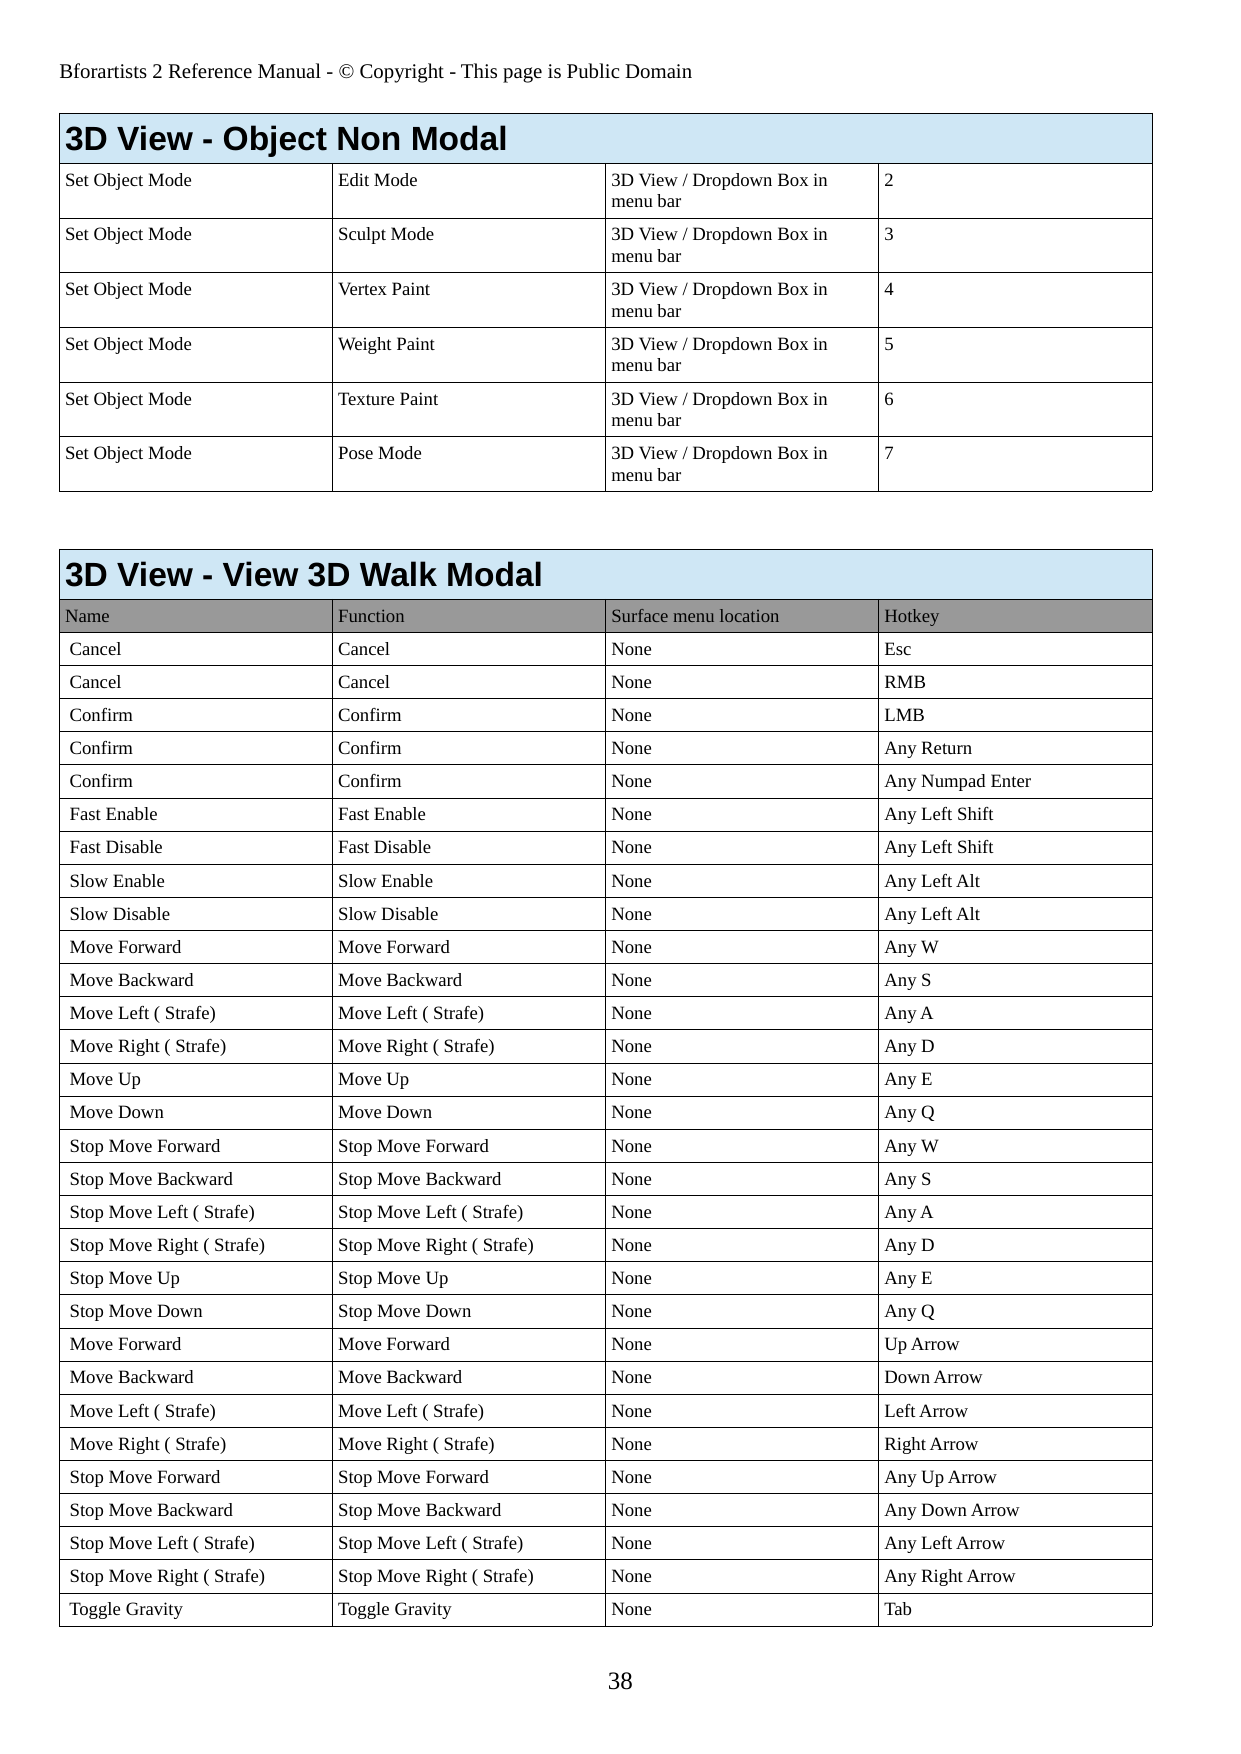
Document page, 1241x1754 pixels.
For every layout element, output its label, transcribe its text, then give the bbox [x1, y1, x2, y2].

table_cell None [606, 732, 878, 764]
table_cell 3 [879, 219, 1152, 272]
table_cell Surface menu location [606, 600, 878, 632]
table_cell 3D View / Dropdown Box in menu bar [606, 437, 878, 491]
table_cell Move Forward [60, 1329, 332, 1361]
table_cell Move Right ( Strafe) [60, 1428, 332, 1460]
table_cell 5 [879, 328, 1152, 382]
table_cell Set Object Mode [60, 164, 332, 217]
table_cell Any E [879, 1064, 1152, 1096]
table_cell Stop Move Right ( Strafe) [333, 1229, 605, 1261]
table_cell None [606, 1196, 878, 1228]
table_cell Hotkey [879, 600, 1152, 632]
table_cell RMB [879, 666, 1152, 698]
table_cell 3D View / Dropdown Box in menu bar [606, 328, 878, 382]
table_cell Set Object Mode [60, 383, 332, 436]
table_cell Any Down Arrow [879, 1494, 1152, 1526]
table_cell Fast Enable [60, 799, 332, 831]
table_cell Confirm [60, 765, 332, 797]
table_cell Cancel [333, 633, 605, 665]
table_cell 6 [879, 383, 1152, 436]
table_cell None [606, 1295, 878, 1327]
table_cell None [606, 1262, 878, 1294]
table_cell Set Object Mode [60, 328, 332, 382]
table_cell Move Backward [60, 964, 332, 996]
table_cell Left Arrow [879, 1395, 1152, 1427]
table_cell Move Left ( Strafe) [60, 1395, 332, 1427]
table_cell Stop Move Down [60, 1295, 332, 1327]
table_cell Stop Move Up [60, 1262, 332, 1294]
table_cell Any Q [879, 1295, 1152, 1327]
table_cell Stop Move Backward [60, 1494, 332, 1526]
table_cell Weight Paint [333, 328, 605, 382]
table_cell Move Right ( Strafe) [333, 1428, 605, 1460]
table_cell None [606, 1229, 878, 1261]
table_cell Move Forward [60, 931, 332, 963]
table_cell Any Return [879, 732, 1152, 764]
table_cell Any Left Alt [879, 898, 1152, 930]
table_cell Toggle Gravity [60, 1594, 332, 1626]
table_cell Any D [879, 1030, 1152, 1062]
table_cell Any A [879, 1196, 1152, 1228]
table_cell None [606, 898, 878, 930]
table_cell Move Left ( Strafe) [333, 1395, 605, 1427]
table_cell LMB [879, 699, 1152, 731]
table_cell Move Left ( Strafe) [333, 997, 605, 1029]
table_cell Any Left Arrow [879, 1527, 1152, 1559]
table_cell Stop Move Left ( Strafe) [333, 1196, 605, 1228]
table_cell Stop Move Forward [333, 1461, 605, 1493]
table_cell Any Left Shift [879, 799, 1152, 831]
table_cell Any W [879, 1130, 1152, 1162]
table_cell 3D View / Dropdown Box in menu bar [606, 383, 878, 436]
table_cell Stop Move Left ( Strafe) [333, 1527, 605, 1559]
table_cell Set Object Mode [60, 219, 332, 272]
table_cell Any Numpad Enter [879, 765, 1152, 797]
table_cell None [606, 1395, 878, 1427]
table_cell Stop Move Right ( Strafe) [333, 1560, 605, 1592]
table_cell None [606, 1362, 878, 1394]
table_cell None [606, 1594, 878, 1626]
table_cell Slow Disable [60, 898, 332, 930]
table_cell Any Up Arrow [879, 1461, 1152, 1493]
table_cell Move Left ( Strafe) [60, 997, 332, 1029]
table_cell None [606, 964, 878, 996]
table_cell Stop Move Backward [333, 1494, 605, 1526]
table_cell Tab [879, 1594, 1152, 1626]
table_cell None [606, 666, 878, 698]
table_cell None [606, 1097, 878, 1129]
table_cell Move Backward [333, 1362, 605, 1394]
table_cell None [606, 1030, 878, 1062]
table_cell None [606, 765, 878, 797]
table_cell Move Right ( Strafe) [60, 1030, 332, 1062]
table_cell Slow Enable [60, 865, 332, 897]
table_cell Set Object Mode [60, 437, 332, 491]
table_cell Move Backward [333, 964, 605, 996]
table_cell Fast Enable [333, 799, 605, 831]
table_cell Up Arrow [879, 1329, 1152, 1361]
table_cell Cancel [60, 666, 332, 698]
table_cell Slow Enable [333, 865, 605, 897]
table_cell Slow Disable [333, 898, 605, 930]
table_cell Move Down [60, 1097, 332, 1129]
table_cell Vertex Paint [333, 273, 605, 327]
table_cell None [606, 699, 878, 731]
table_cell 2 [879, 164, 1152, 217]
table_cell Confirm [333, 699, 605, 731]
table_cell Stop Move Right ( Strafe) [60, 1560, 332, 1592]
table_cell None [606, 1163, 878, 1195]
table_cell Cancel [60, 633, 332, 665]
table_cell Move Forward [333, 1329, 605, 1361]
table_cell Stop Move Forward [333, 1130, 605, 1162]
table_cell Move Up [60, 1064, 332, 1096]
table_cell Any D [879, 1229, 1152, 1261]
table_cell 3D View / Dropdown Box in menu bar [606, 273, 878, 327]
table_cell Right Arrow [879, 1428, 1152, 1460]
table_cell Confirm [333, 732, 605, 764]
table_cell Stop Move Up [333, 1262, 605, 1294]
table_cell Cancel [333, 666, 605, 698]
table_cell None [606, 633, 878, 665]
table_cell None [606, 832, 878, 864]
table_cell Move Down [333, 1097, 605, 1129]
table_cell Any S [879, 1163, 1152, 1195]
table_cell Any Left Shift [879, 832, 1152, 864]
table_cell 7 [879, 437, 1152, 491]
table_cell Move Up [333, 1064, 605, 1096]
table_cell Confirm [60, 699, 332, 731]
table_cell None [606, 1527, 878, 1559]
table_cell None [606, 997, 878, 1029]
table_cell Pose Mode [333, 437, 605, 491]
table_cell Confirm [333, 765, 605, 797]
table_cell Stop Move Left ( Strafe) [60, 1527, 332, 1559]
table_cell Stop Move Forward [60, 1461, 332, 1493]
table_cell Sculpt Mode [333, 219, 605, 272]
table_cell None [606, 1428, 878, 1460]
table_header 3D View - View 3D Walk Modal [60, 550, 1152, 599]
table_cell Any A [879, 997, 1152, 1029]
table_cell Any S [879, 964, 1152, 996]
table_cell Any Right Arrow [879, 1560, 1152, 1592]
table_cell Stop Move Right ( Strafe) [60, 1229, 332, 1261]
table_cell None [606, 1130, 878, 1162]
table_cell Stop Move Backward [333, 1163, 605, 1195]
table_cell None [606, 1494, 878, 1526]
table_cell None [606, 1461, 878, 1493]
table_cell None [606, 1064, 878, 1096]
table_cell Set Object Mode [60, 273, 332, 327]
table_cell Function [333, 600, 605, 632]
table_cell Move Right ( Strafe) [333, 1030, 605, 1062]
table_cell None [606, 931, 878, 963]
table_cell 3D View / Dropdown Box in menu bar [606, 219, 878, 272]
table_cell Move Forward [333, 931, 605, 963]
table_cell Fast Disable [60, 832, 332, 864]
table_cell Any Q [879, 1097, 1152, 1129]
table_cell None [606, 1560, 878, 1592]
table_cell None [606, 1329, 878, 1361]
table_cell Esc [879, 633, 1152, 665]
table_header 3D View - Object Non Modal [60, 114, 1152, 163]
table_cell None [606, 865, 878, 897]
table_cell None [606, 799, 878, 831]
table_cell Edit Mode [333, 164, 605, 217]
table_cell Fast Disable [333, 832, 605, 864]
table_cell Toggle Gravity [333, 1594, 605, 1626]
table_cell Stop Move Left ( Strafe) [60, 1196, 332, 1228]
table_cell Any E [879, 1262, 1152, 1294]
table_cell Stop Move Backward [60, 1163, 332, 1195]
table_cell Stop Move Down [333, 1295, 605, 1327]
table_cell Down Arrow [879, 1362, 1152, 1394]
table_cell 3D View / Dropdown Box in menu bar [606, 164, 878, 217]
table_cell Stop Move Forward [60, 1130, 332, 1162]
table_cell Texture Paint [333, 383, 605, 436]
table_cell Any W [879, 931, 1152, 963]
table_cell Confirm [60, 732, 332, 764]
table_cell Move Backward [60, 1362, 332, 1394]
table_cell Any Left Alt [879, 865, 1152, 897]
table_cell Name [60, 600, 332, 632]
table_cell 4 [879, 273, 1152, 327]
